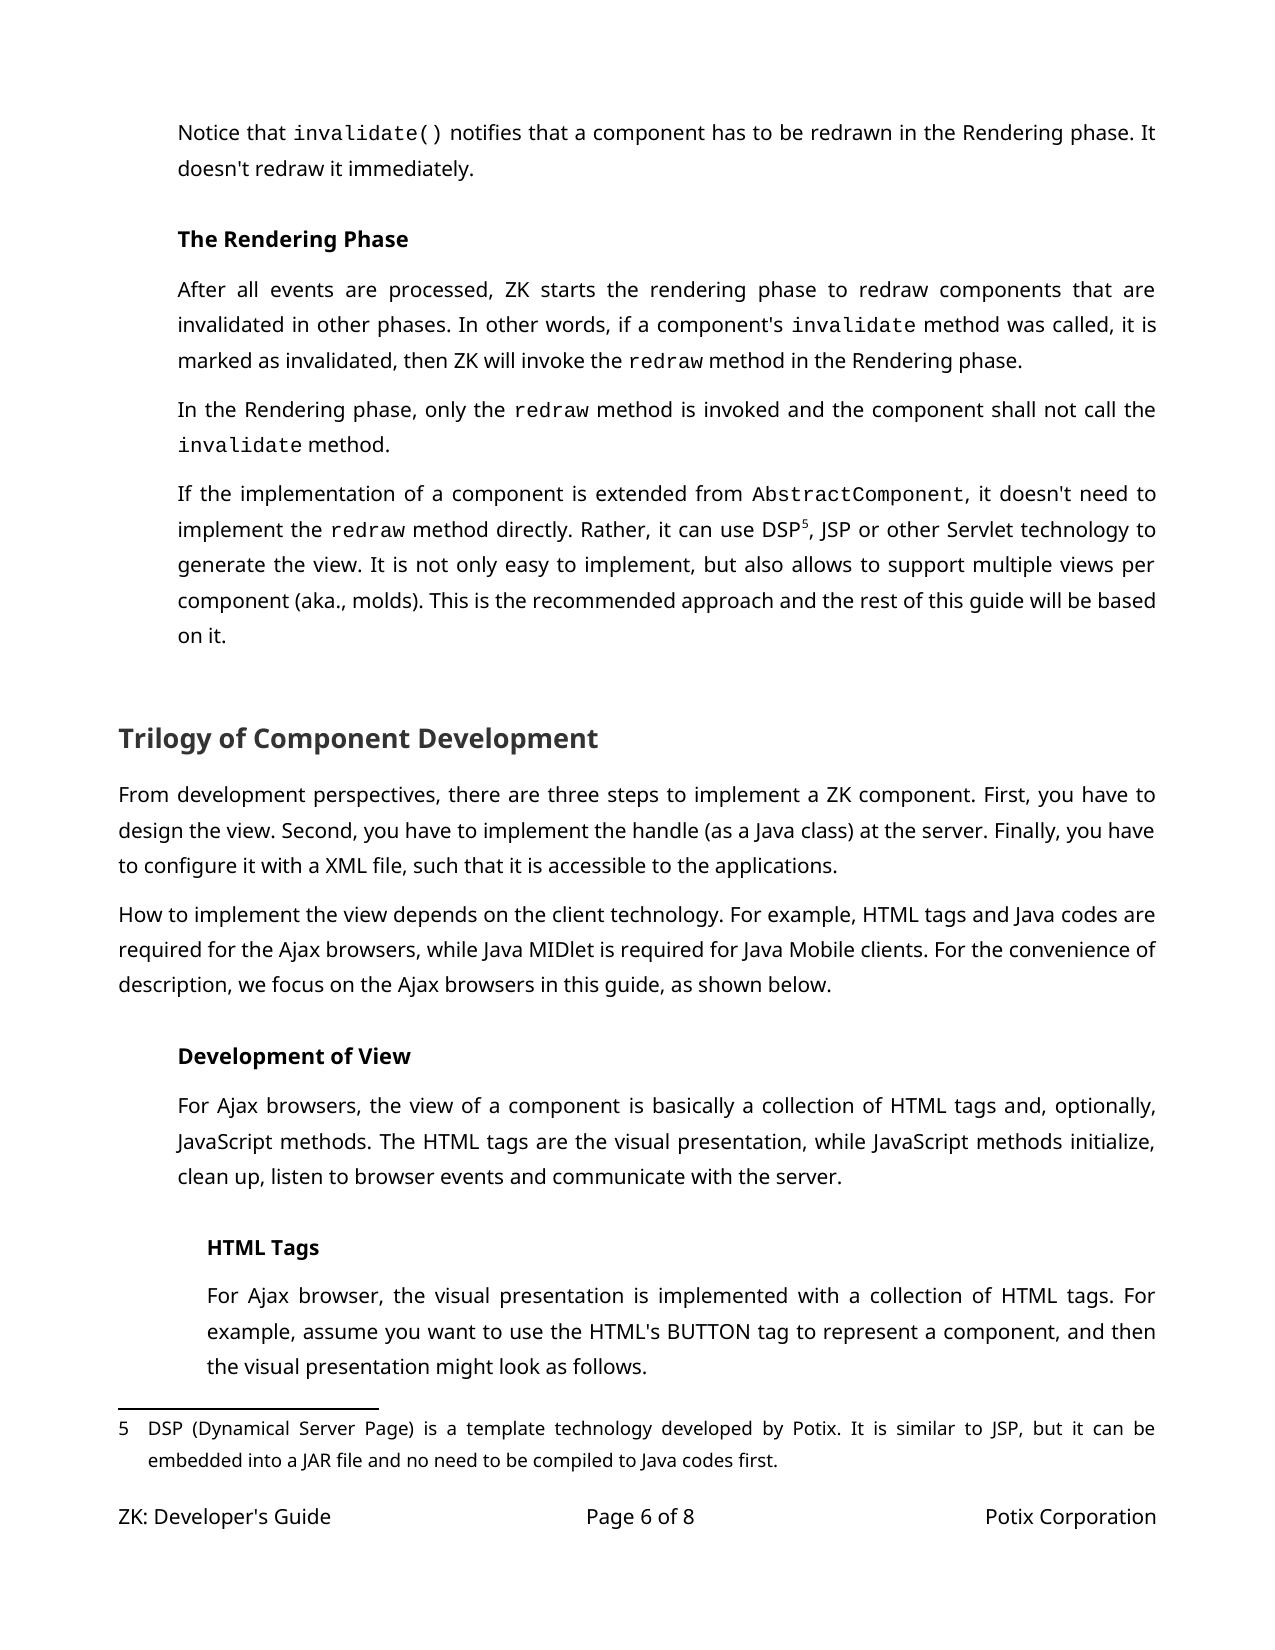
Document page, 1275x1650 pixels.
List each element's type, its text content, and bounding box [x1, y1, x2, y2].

subtitle Development of View [177, 1041, 1157, 1071]
subtitle Trilogy of Component Development [118, 720, 1157, 757]
text For Ajax browser, the visual presentation is implemented with a collection of HTML tags. For example, assume you want to use the HTML's BUTTON tag to represent a component, and then the visual presentation might look as follows. [207, 1282, 1157, 1380]
text If the implementation of a component is extended from AbstractComponent, it doesn't need to implement the redraw method directly. Rather, it can use DSP, JSP or other Servlet technology to generate the view. It is not only easy to implement, but also allows to support multiple views per component (aka., molds). This is the recommended approach and the rest of this guide will be based on it. [177, 479, 1157, 649]
text For Ajax browsers, the view of a component is basically a collection of HTML tags and, optionally, JavaScript methods. The HTML tags are the visual presentation, while JavaScript methods initialize, clean up, listen to browser events and communicate with the server. [177, 1092, 1157, 1190]
text Notice that invalidate() notifies that a component has to be redrawn in the Rendering phase. It doesn't redraw it immediately. [177, 118, 1157, 182]
subtitle The Rendering Phase [177, 224, 1157, 254]
text DSP (Dynamical Server Page) is a template technology developed by Potix. It is similar to JSP, but it can be embedded into a JAR file and no need to be compiled to Java codes first. [118, 1416, 1157, 1473]
text From development perspectives, there are three steps to implement a ZK component. First, you have to design the view. Second, you have to implement the handle (as a Java class) at the server. Finally, you have to configure it with a XML file, such that it is accessible to the applications. [118, 781, 1157, 879]
text In the Rendering phase, only the redraw method is invoked and the component shall not call the invalidate method. [177, 395, 1157, 459]
text After all events are processed, ZK starts the rendering phase to redraw components that are invalidated in other phases. In other words, if a component's invalidate method was called, it is marked as invalidated, then ZK will invoke the redraw method in the Rendering phase. [177, 275, 1157, 374]
text How to implement the view depends on the client technology. For example, HTML tags and Java codes are required for the Ajax browsers, while Java MIDlet is required for Java Mobile clients. For the convenience of description, we focus on the Ajax browsers in this guide, as shown below. [118, 900, 1157, 998]
subtitle HTML Tags [207, 1233, 1157, 1261]
